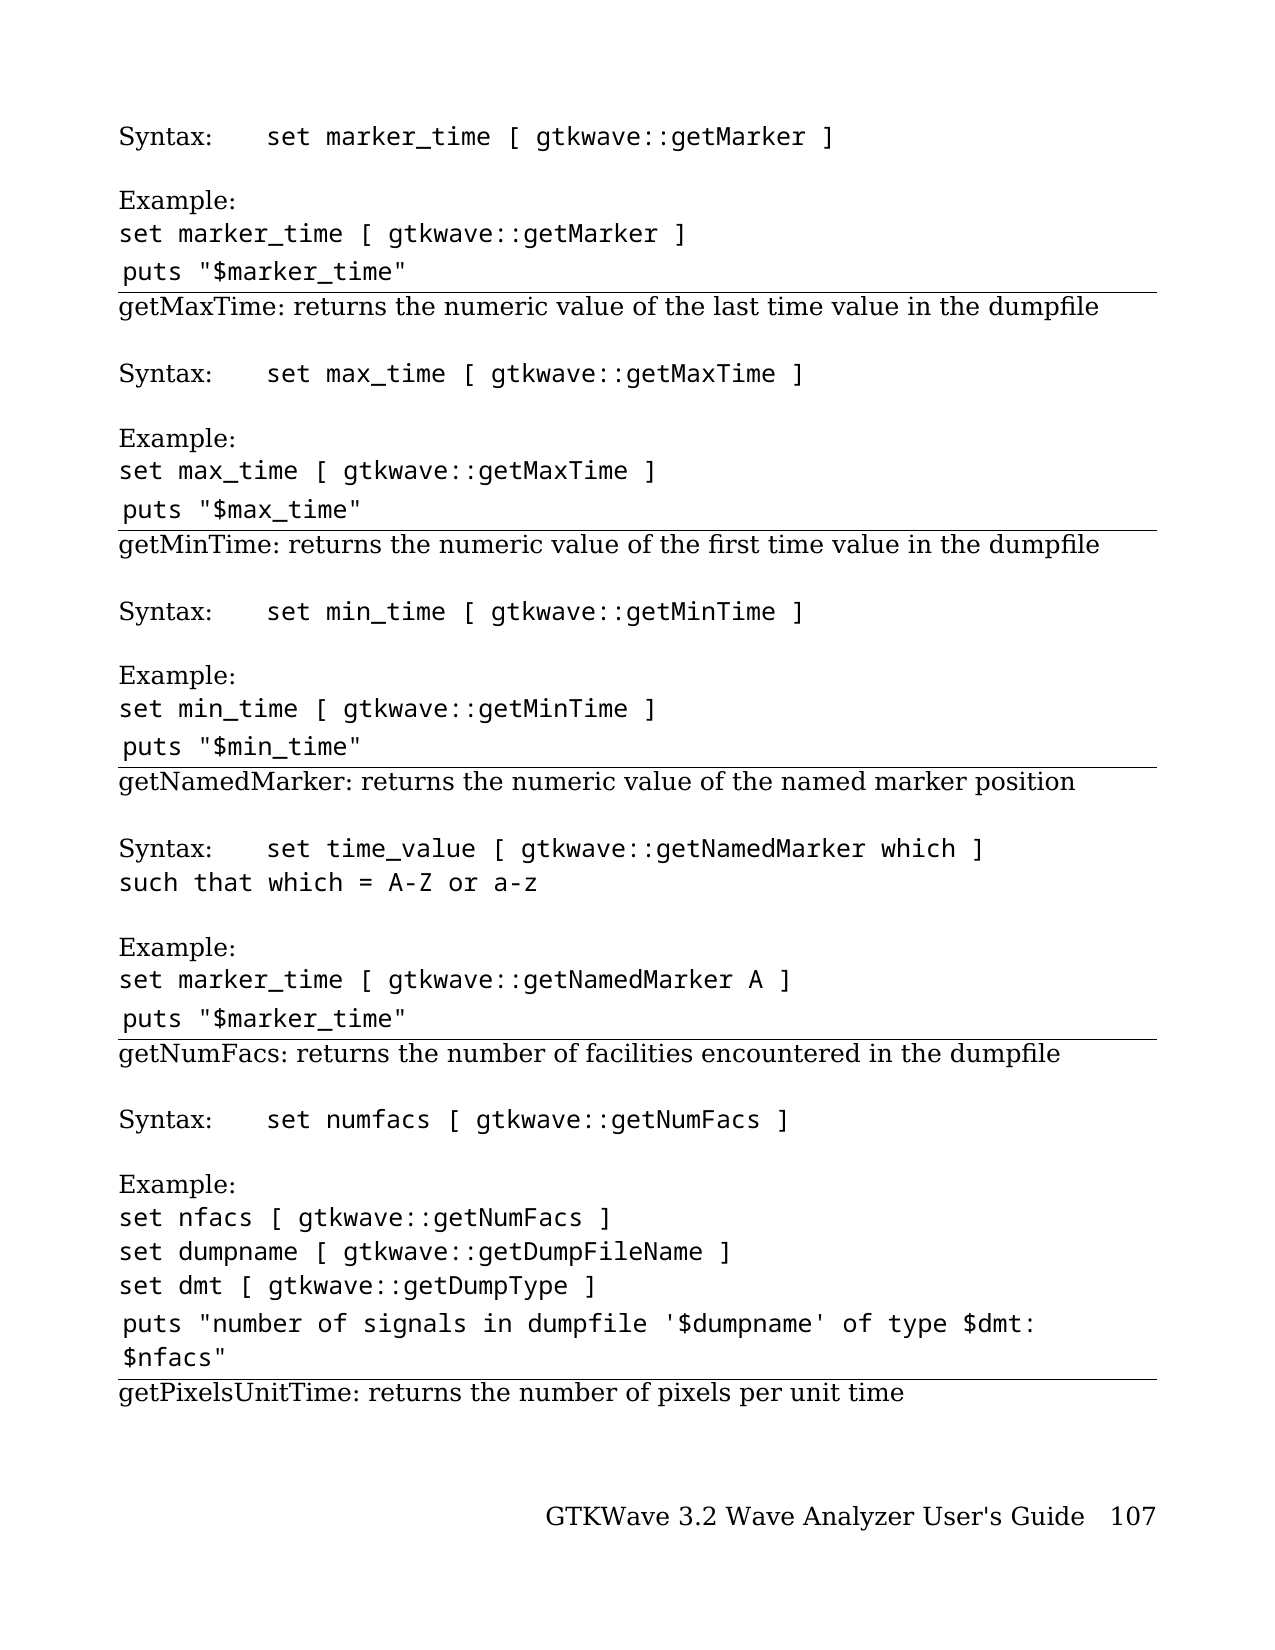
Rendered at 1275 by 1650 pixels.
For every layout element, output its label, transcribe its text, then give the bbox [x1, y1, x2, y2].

text set dumpname [ gtkwave::getDumpFileName ] [118, 1233, 1157, 1268]
text Syntax: set marker_time [ gtkwave::getMarker ] [118, 118, 1157, 152]
text Example: [118, 661, 1157, 690]
text such that which = A-Z or a-z [118, 865, 1157, 899]
text getMaxTime: returns the numeric value of the last time value in the dumpfile [118, 293, 1157, 322]
text set marker_time [ gtkwave::getMarker ] [118, 215, 1157, 249]
text set nfacs [ gtkwave::getNumFacs ] [118, 1199, 1157, 1233]
text Syntax: set numfacs [ gtkwave::getNumFacs ] [118, 1102, 1157, 1136]
text set max_time [ gtkwave::getMaxTime ] [118, 453, 1157, 487]
text set min_time [ gtkwave::getMinTime ] [118, 690, 1157, 724]
text Example: [118, 424, 1157, 453]
text Example: [118, 1170, 1157, 1199]
text set marker_time [ gtkwave::getNamedMarker A ] [118, 962, 1157, 996]
text puts "$marker_time" [118, 996, 1157, 1039]
text Syntax: set time_value [ gtkwave::getNamedMarker which ] [118, 831, 1157, 865]
text getMinTime: returns the numeric value of the first time value in the dumpfile [118, 531, 1157, 559]
text Syntax: set max_time [ gtkwave::getMaxTime ] [118, 356, 1157, 390]
text getNamedMarker: returns the numeric value of the named marker position [118, 768, 1157, 797]
text puts "$max_time" [118, 487, 1157, 530]
text getNumFacs: returns the number of facilities encountered in the dumpfile [118, 1040, 1157, 1068]
text set dmt [ gtkwave::getDumpType ] [118, 1268, 1157, 1302]
text getPixelsUnitTime: returns the number of pixels per unit time [118, 1380, 1157, 1408]
text puts "$min_time" [118, 724, 1157, 767]
text Syntax: set min_time [ gtkwave::getMinTime ] [118, 593, 1157, 627]
text puts "number of signals in dumpfile '$dumpname' of type $dmt: $nfacs" [118, 1302, 1157, 1379]
text puts "$marker_time" [118, 249, 1157, 292]
text Example: [118, 186, 1157, 215]
text Example: [118, 933, 1157, 962]
